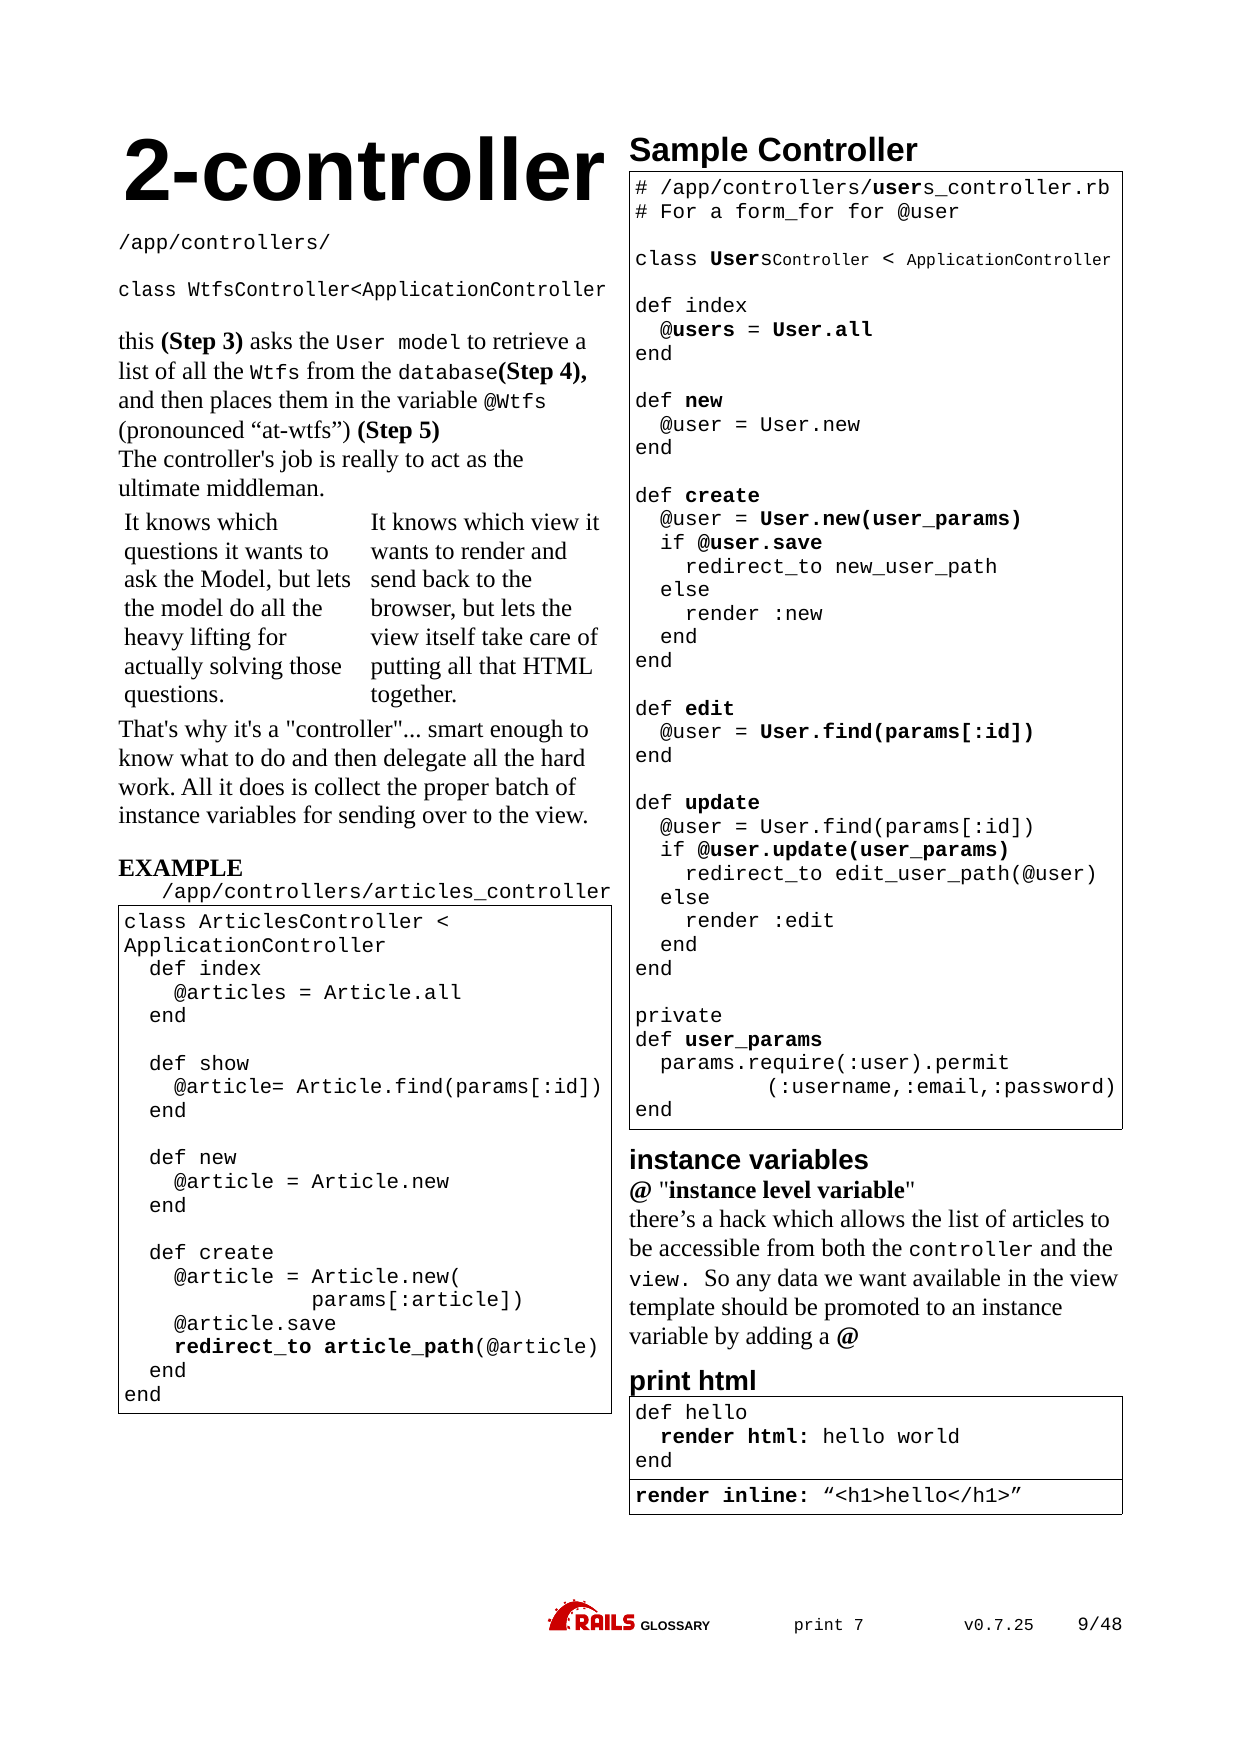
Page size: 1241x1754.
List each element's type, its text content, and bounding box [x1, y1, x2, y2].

text @ "instance level variable" [629, 1176, 1122, 1204]
subtitle instance variables [629, 1144, 1122, 1176]
table_header class ArticlesController < ApplicationController def index @articles = Article.all end def show @article= Article.find(params[:id]) end def new @article = Article.new end def create @article = Article.new( params[:article]) @article.save redirect_to article_path(@article) end end [119, 906, 611, 1413]
table_header It knows which questions it wants to ask the Model, but lets the model do all the heavy lifting for actually solving those questions. [118, 501, 364, 714]
table_header It knows which view it wants to render and send back to the browser, but lets the view itself take care of putting all that HTML together. [365, 501, 611, 714]
text /app/controllers/ [118, 232, 611, 255]
table_header def hello render html: hello world end [630, 1397, 1122, 1479]
text this (Step 3) asks the User model to retrieve a list of all the Wtfs from the database(Step 4), and then places them in the variable @Wtfs (pronounced “at-wtfs”) (Step 5) [118, 326, 611, 444]
subtitle Sample Controller [629, 130, 1122, 168]
text That's why it's a "controller"... smart enough to know what to do and then delegate all the hard work. All it does is collect the proper batch of instance variables for sending over to the view. [118, 714, 611, 829]
text The controller's job is really to act as the ultimate middleman. [118, 444, 611, 501]
table_cell render inline: “<h1>hello</h1>” [630, 1480, 1122, 1514]
text /app/controllers/articles_controller [118, 881, 611, 905]
subtitle print html [629, 1364, 1122, 1396]
table_header # /app/controllers/users_controller.rb # For a form_for for @user class UsersController < ApplicationController def index @users = User.all end def new @user = User.new end def create @user = User.new(user_params) if @user.save redirect_to new_user_path else render :new end end def edit @user = User.find(params[:id]) end def update @user = User.find(params[:id]) if @user.update(user_params) redirect_to edit_user_path(@user) else render :edit end end private def user_params params.require(:user).permit (:username,:email,:password) end [630, 172, 1122, 1129]
text there’s a hack which allows the list of articles to be accessible from both the controller and the view. So any data we want available in the view template should be promoted to an instance variable by adding a @ [629, 1204, 1122, 1350]
text class WtfsController<ApplicationController [118, 279, 611, 303]
subtitle 2-controller [118, 118, 611, 219]
text EXAMPLE [118, 853, 611, 881]
